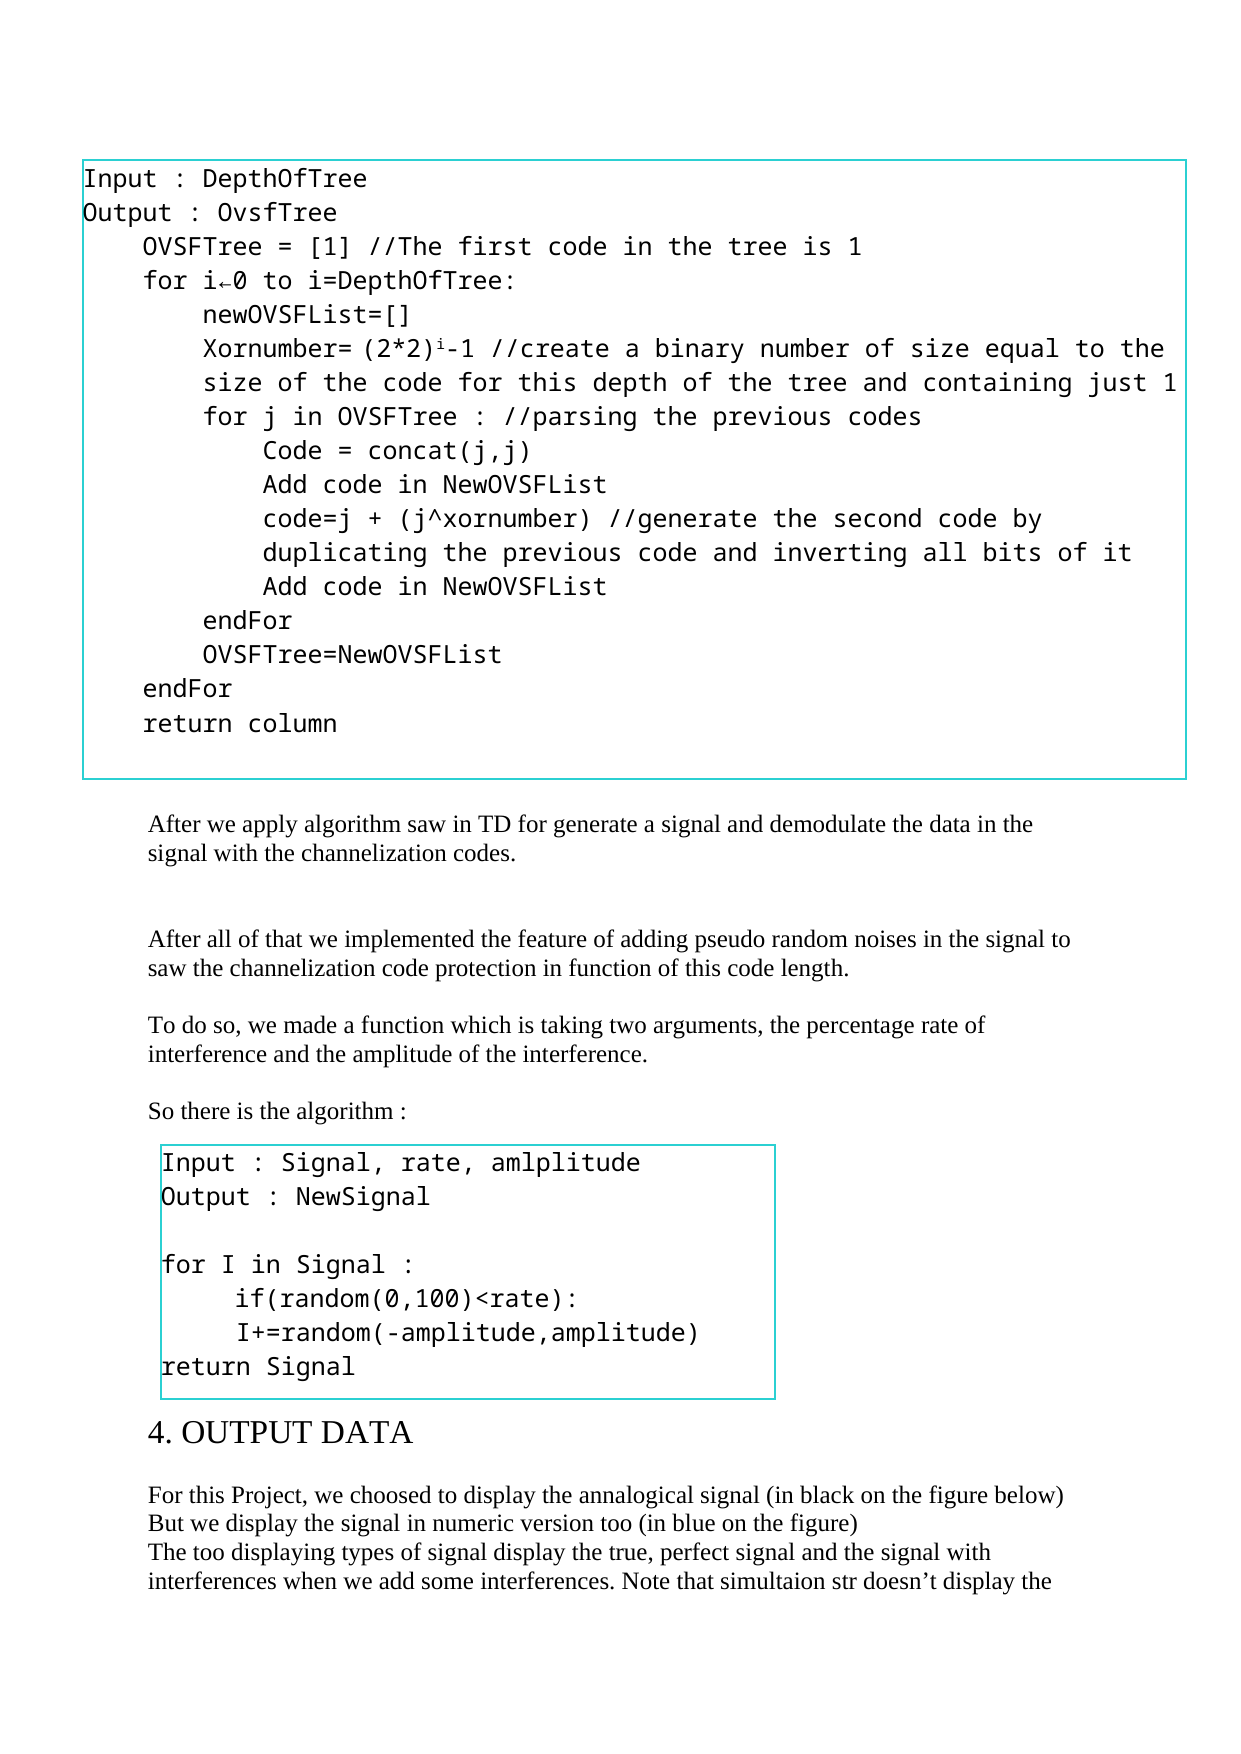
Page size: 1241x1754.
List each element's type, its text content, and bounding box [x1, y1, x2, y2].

text To do so, we made a function which is taking two arguments, the percentage rate of interference and the amplitude of the interference. [148, 1010, 1093, 1068]
text For this Project, we choosed to display the annalogical signal (in black on the figure below) But we display the signal in numeric version too (in blue on the figure) [148, 1480, 1093, 1537]
text So there is the algorithm : [148, 1096, 1093, 1125]
text After all of that we implemented the feature of adding pseudo random noises in the signal to saw the channelization code protection in function of this code length. [148, 924, 1093, 981]
text After we apply algorithm saw in TD for generate a signal and demodulate the data in the signal with the channelization codes. [148, 809, 1093, 866]
text The too displaying types of signal display the true, perfect signal and the signal with interferences when we add some interferences. Note that simultaion str doesn’t display the [148, 1537, 1093, 1595]
text 4. OUTPUT DATA [148, 1413, 1093, 1451]
